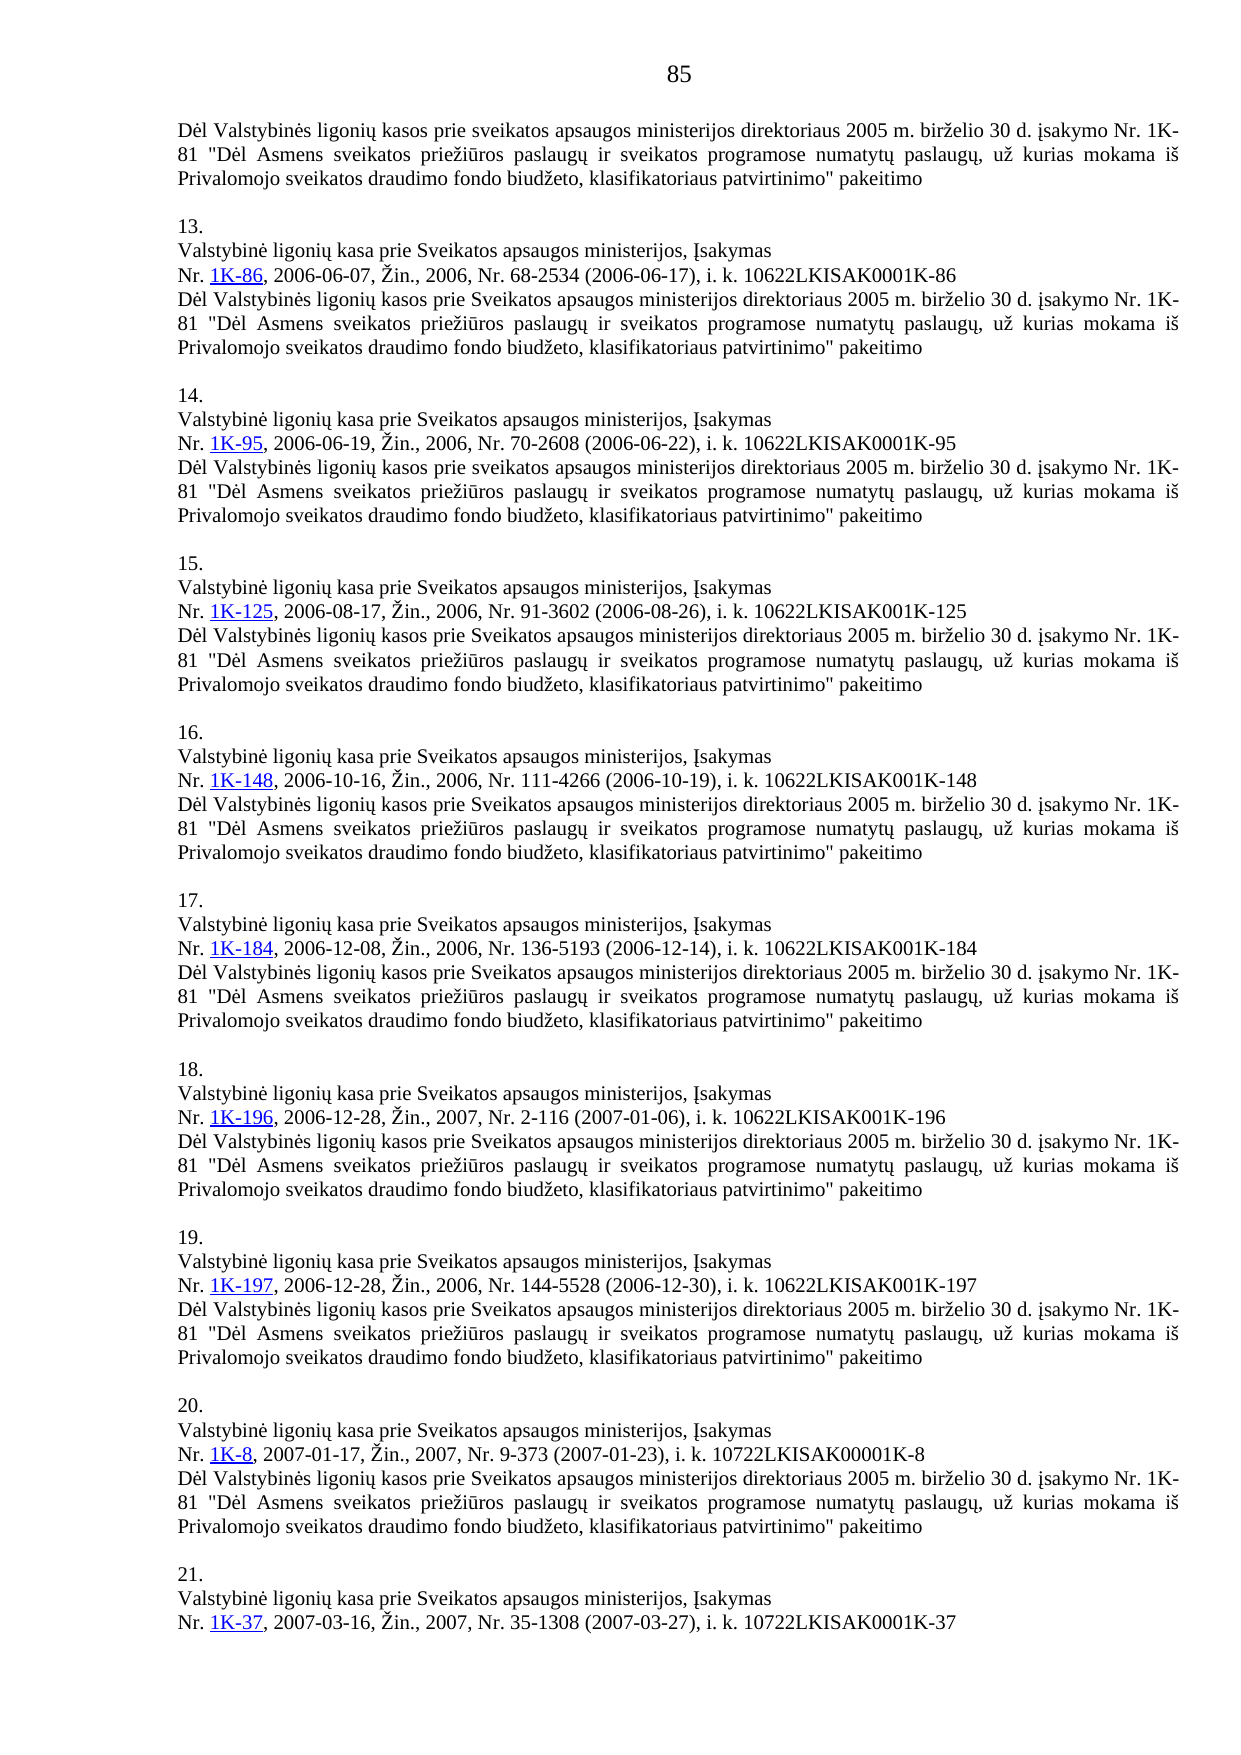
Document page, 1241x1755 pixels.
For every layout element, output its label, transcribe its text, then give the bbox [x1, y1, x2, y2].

text Dėl Valstybinės ligonių kasos prie Sveikatos apsaugos ministerijos direktoriaus 2005 m. birželio 30 d. įsakymo Nr. 1K-81 "Dėl Asmens sveikatos priežiūros paslaugų ir sveikatos programose numatytų paslaugų, už kurias mokama iš Privalomojo sveikatos draudimo fondo biudžeto, klasifikatoriaus patvirtinimo" pakeitimo [177, 623, 1181, 696]
text 15. [177, 551, 1181, 575]
text Valstybinė ligonių kasa prie Sveikatos apsaugos ministerijos, Įsakymas [177, 1417, 1181, 1442]
text Dėl Valstybinės ligonių kasos prie Sveikatos apsaugos ministerijos direktoriaus 2005 m. birželio 30 d. įsakymo Nr. 1K-81 "Dėl Asmens sveikatos priežiūros paslaugų ir sveikatos programose numatytų paslaugų, už kurias mokama iš Privalomojo sveikatos draudimo fondo biudžeto, klasifikatoriaus patvirtinimo" pakeitimo [177, 960, 1181, 1032]
text Dėl Valstybinės ligonių kasos prie sveikatos apsaugos ministerijos direktoriaus 2005 m. birželio 30 d. įsakymo Nr. 1K-81 "Dėl Asmens sveikatos priežiūros paslaugų ir sveikatos programose numatytų paslaugų, už kurias mokama iš Privalomojo sveikatos draudimo fondo biudžeto, klasifikatoriaus patvirtinimo" pakeitimo [177, 455, 1181, 527]
text 16. [177, 720, 1181, 744]
text Valstybinė ligonių kasa prie Sveikatos apsaugos ministerijos, Įsakymas [177, 1586, 1181, 1610]
text Nr. 1K-184, 2006-12-08, Žin., 2006, Nr. 136-5193 (2006-12-14), i. k. 10622LKISAK001K-184 [177, 936, 1181, 960]
text Nr. 1K-8, 2007-01-17, Žin., 2007, Nr. 9-373 (2007-01-23), i. k. 10722LKISAK00001K-8 [177, 1442, 1181, 1466]
text Dėl Valstybinės ligonių kasos prie Sveikatos apsaugos ministerijos direktoriaus 2005 m. birželio 30 d. įsakymo Nr. 1K-81 "Dėl Asmens sveikatos priežiūros paslaugų ir sveikatos programose numatytų paslaugų, už kurias mokama iš Privalomojo sveikatos draudimo fondo biudžeto, klasifikatoriaus patvirtinimo" pakeitimo [177, 1129, 1181, 1201]
text Nr. 1K-148, 2006-10-16, Žin., 2006, Nr. 111-4266 (2006-10-19), i. k. 10622LKISAK001K-148 [177, 768, 1181, 792]
text 20. [177, 1393, 1181, 1417]
text 18. [177, 1057, 1181, 1081]
text Valstybinė ligonių kasa prie Sveikatos apsaugos ministerijos, Įsakymas [177, 575, 1181, 599]
text Valstybinė ligonių kasa prie Sveikatos apsaugos ministerijos, Įsakymas [177, 744, 1181, 768]
text Dėl Valstybinės ligonių kasos prie Sveikatos apsaugos ministerijos direktoriaus 2005 m. birželio 30 d. įsakymo Nr. 1K-81 "Dėl Asmens sveikatos priežiūros paslaugų ir sveikatos programose numatytų paslaugų, už kurias mokama iš Privalomojo sveikatos draudimo fondo biudžeto, klasifikatoriaus patvirtinimo" pakeitimo [177, 1466, 1181, 1538]
text Valstybinė ligonių kasa prie Sveikatos apsaugos ministerijos, Įsakymas [177, 407, 1181, 431]
text 21. [177, 1562, 1181, 1586]
text Nr. 1K-37, 2007-03-16, Žin., 2007, Nr. 35-1308 (2007-03-27), i. k. 10722LKISAK0001K-37 [177, 1610, 1181, 1634]
text Nr. 1K-86, 2006-06-07, Žin., 2006, Nr. 68-2534 (2006-06-17), i. k. 10622LKISAK0001K-86 [177, 262, 1181, 287]
text Nr. 1K-95, 2006-06-19, Žin., 2006, Nr. 70-2608 (2006-06-22), i. k. 10622LKISAK0001K-95 [177, 431, 1181, 455]
text Dėl Valstybinės ligonių kasos prie Sveikatos apsaugos ministerijos direktoriaus 2005 m. birželio 30 d. įsakymo Nr. 1K-81 "Dėl Asmens sveikatos priežiūros paslaugų ir sveikatos programose numatytų paslaugų, už kurias mokama iš Privalomojo sveikatos draudimo fondo biudžeto, klasifikatoriaus patvirtinimo" pakeitimo [177, 1297, 1181, 1369]
text Dėl Valstybinės ligonių kasos prie Sveikatos apsaugos ministerijos direktoriaus 2005 m. birželio 30 d. įsakymo Nr. 1K-81 "Dėl Asmens sveikatos priežiūros paslaugų ir sveikatos programose numatytų paslaugų, už kurias mokama iš Privalomojo sveikatos draudimo fondo biudžeto, klasifikatoriaus patvirtinimo" pakeitimo [177, 287, 1181, 359]
text Valstybinė ligonių kasa prie Sveikatos apsaugos ministerijos, Įsakymas [177, 1249, 1181, 1273]
text 17. [177, 888, 1181, 912]
text Dėl Valstybinės ligonių kasos prie Sveikatos apsaugos ministerijos direktoriaus 2005 m. birželio 30 d. įsakymo Nr. 1K-81 "Dėl Asmens sveikatos priežiūros paslaugų ir sveikatos programose numatytų paslaugų, už kurias mokama iš Privalomojo sveikatos draudimo fondo biudžeto, klasifikatoriaus patvirtinimo" pakeitimo [177, 792, 1181, 864]
text 19. [177, 1225, 1181, 1249]
text Dėl Valstybinės ligonių kasos prie sveikatos apsaugos ministerijos direktoriaus 2005 m. birželio 30 d. įsakymo Nr. 1K-81 "Dėl Asmens sveikatos priežiūros paslaugų ir sveikatos programose numatytų paslaugų, už kurias mokama iš Privalomojo sveikatos draudimo fondo biudžeto, klasifikatoriaus patvirtinimo" pakeitimo [177, 118, 1181, 190]
text Nr. 1K-197, 2006-12-28, Žin., 2006, Nr. 144-5528 (2006-12-30), i. k. 10622LKISAK001K-197 [177, 1273, 1181, 1297]
text 14. [177, 383, 1181, 407]
text Nr. 1K-125, 2006-08-17, Žin., 2006, Nr. 91-3602 (2006-08-26), i. k. 10622LKISAK001K-125 [177, 599, 1181, 623]
text Valstybinė ligonių kasa prie Sveikatos apsaugos ministerijos, Įsakymas [177, 238, 1181, 262]
text Nr. 1K-196, 2006-12-28, Žin., 2007, Nr. 2-116 (2007-01-06), i. k. 10622LKISAK001K-196 [177, 1105, 1181, 1129]
text 13. [177, 214, 1181, 238]
text Valstybinė ligonių kasa prie Sveikatos apsaugos ministerijos, Įsakymas [177, 1081, 1181, 1105]
text Valstybinė ligonių kasa prie Sveikatos apsaugos ministerijos, Įsakymas [177, 912, 1181, 936]
